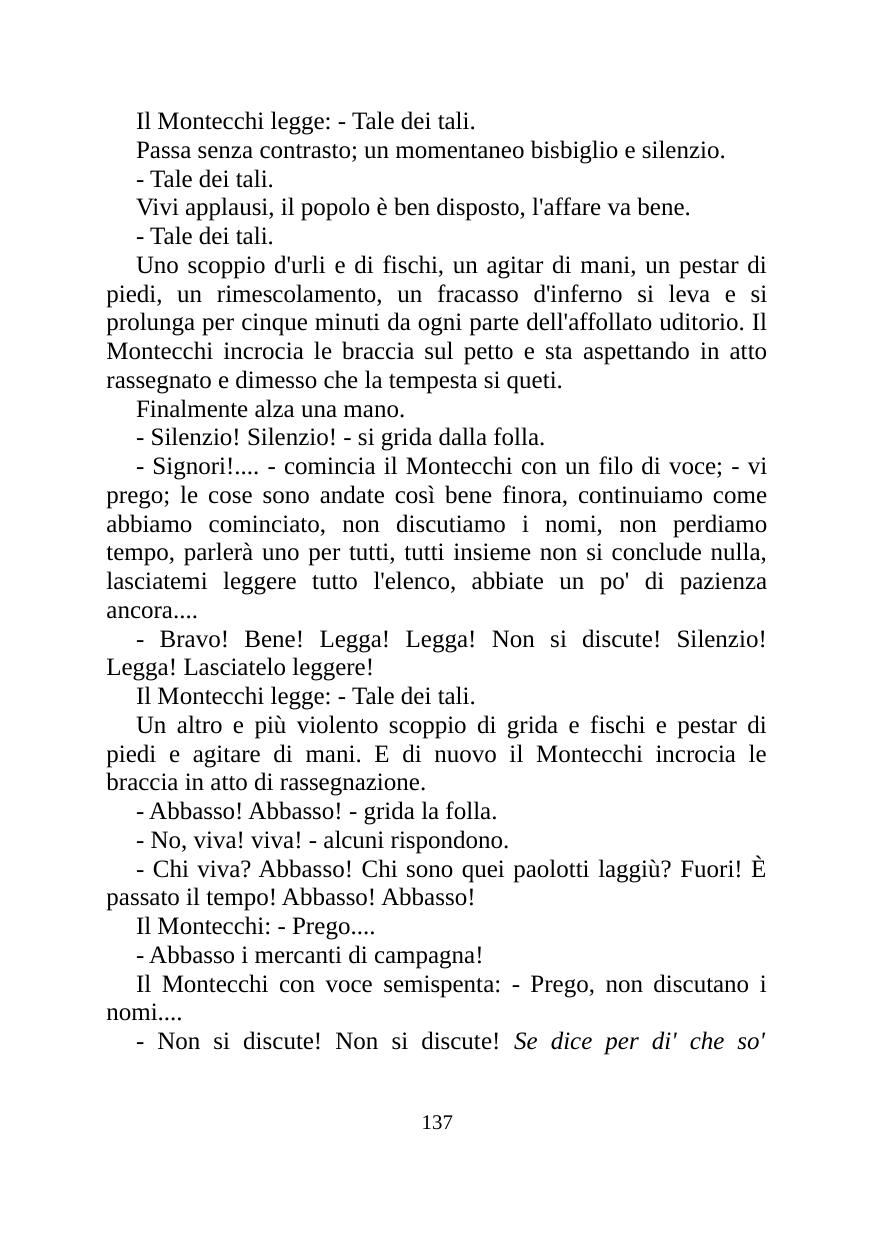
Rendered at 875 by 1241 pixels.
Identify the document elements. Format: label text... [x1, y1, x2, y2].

text Uno scoppio d'urli e di fischi, un agitar di mani, un pestar di piedi, un rimescolamento, un fracasso d'inferno si leva e si prolunga per cinque minuti da ogni parte dell'affollato uditorio. Il Montecchi incrocia le braccia sul petto e sta aspettando in atto rassegnato e dimesso che la tempesta si queti. [106, 250, 768, 394]
text Finalmente alza una mano. [106, 394, 768, 422]
text - Non si discute! Non si discute! Se dice per di' che so' [106, 1026, 768, 1055]
text - Tale dei tali. [106, 221, 768, 250]
text - Silenzio! Silenzio! - si grida dalla folla. [106, 422, 768, 451]
text - Bravo! Bene! Legga! Legga! Non si discute! Silenzio! Legga! Lasciatelo leggere! [106, 624, 768, 681]
text - Signori!.... - comincia il Montecchi con un filo di voce; - vi prego; le cose sono andate così bene finora, continuiamo come abbiamo cominciato, non discutiamo i nomi, non perdiamo tempo, parlerà uno per tutti, tutti insieme non si conclude nulla, lasciatemi leggere tutto l'elenco, abbiate un po' di pazienza ancora.... [106, 451, 768, 624]
text Il Montecchi con voce semispenta: - Prego, non discutano i nomi.... [106, 969, 768, 1026]
text - No, viva! viva! - alcuni rispondono. [106, 825, 768, 854]
text Un altro e più violento scoppio di grida e fischi e pestar di piedi e agitare di mani. E di nuovo il Montecchi incrocia le braccia in atto di rassegnazione. [106, 710, 768, 796]
text - Abbasso! Abbasso! - grida la folla. [106, 796, 768, 825]
text Il Montecchi legge: - Tale dei tali. [106, 681, 768, 710]
text Vivi applausi, il popolo è ben disposto, l'affare va bene. [106, 192, 768, 221]
text - Abbasso i mercanti di campagna! [106, 940, 768, 969]
text Passa senza contrasto; un momentaneo bisbiglio e silenzio. [106, 135, 768, 164]
text - Chi viva? Abbasso! Chi sono quei paolotti laggiù? Fuori! È passato il tempo! Abbasso! Abbasso! [106, 854, 768, 911]
text - Tale dei tali. [106, 164, 768, 192]
text Il Montecchi legge: - Tale dei tali. [106, 106, 768, 135]
text Il Montecchi: - Prego.... [106, 911, 768, 940]
